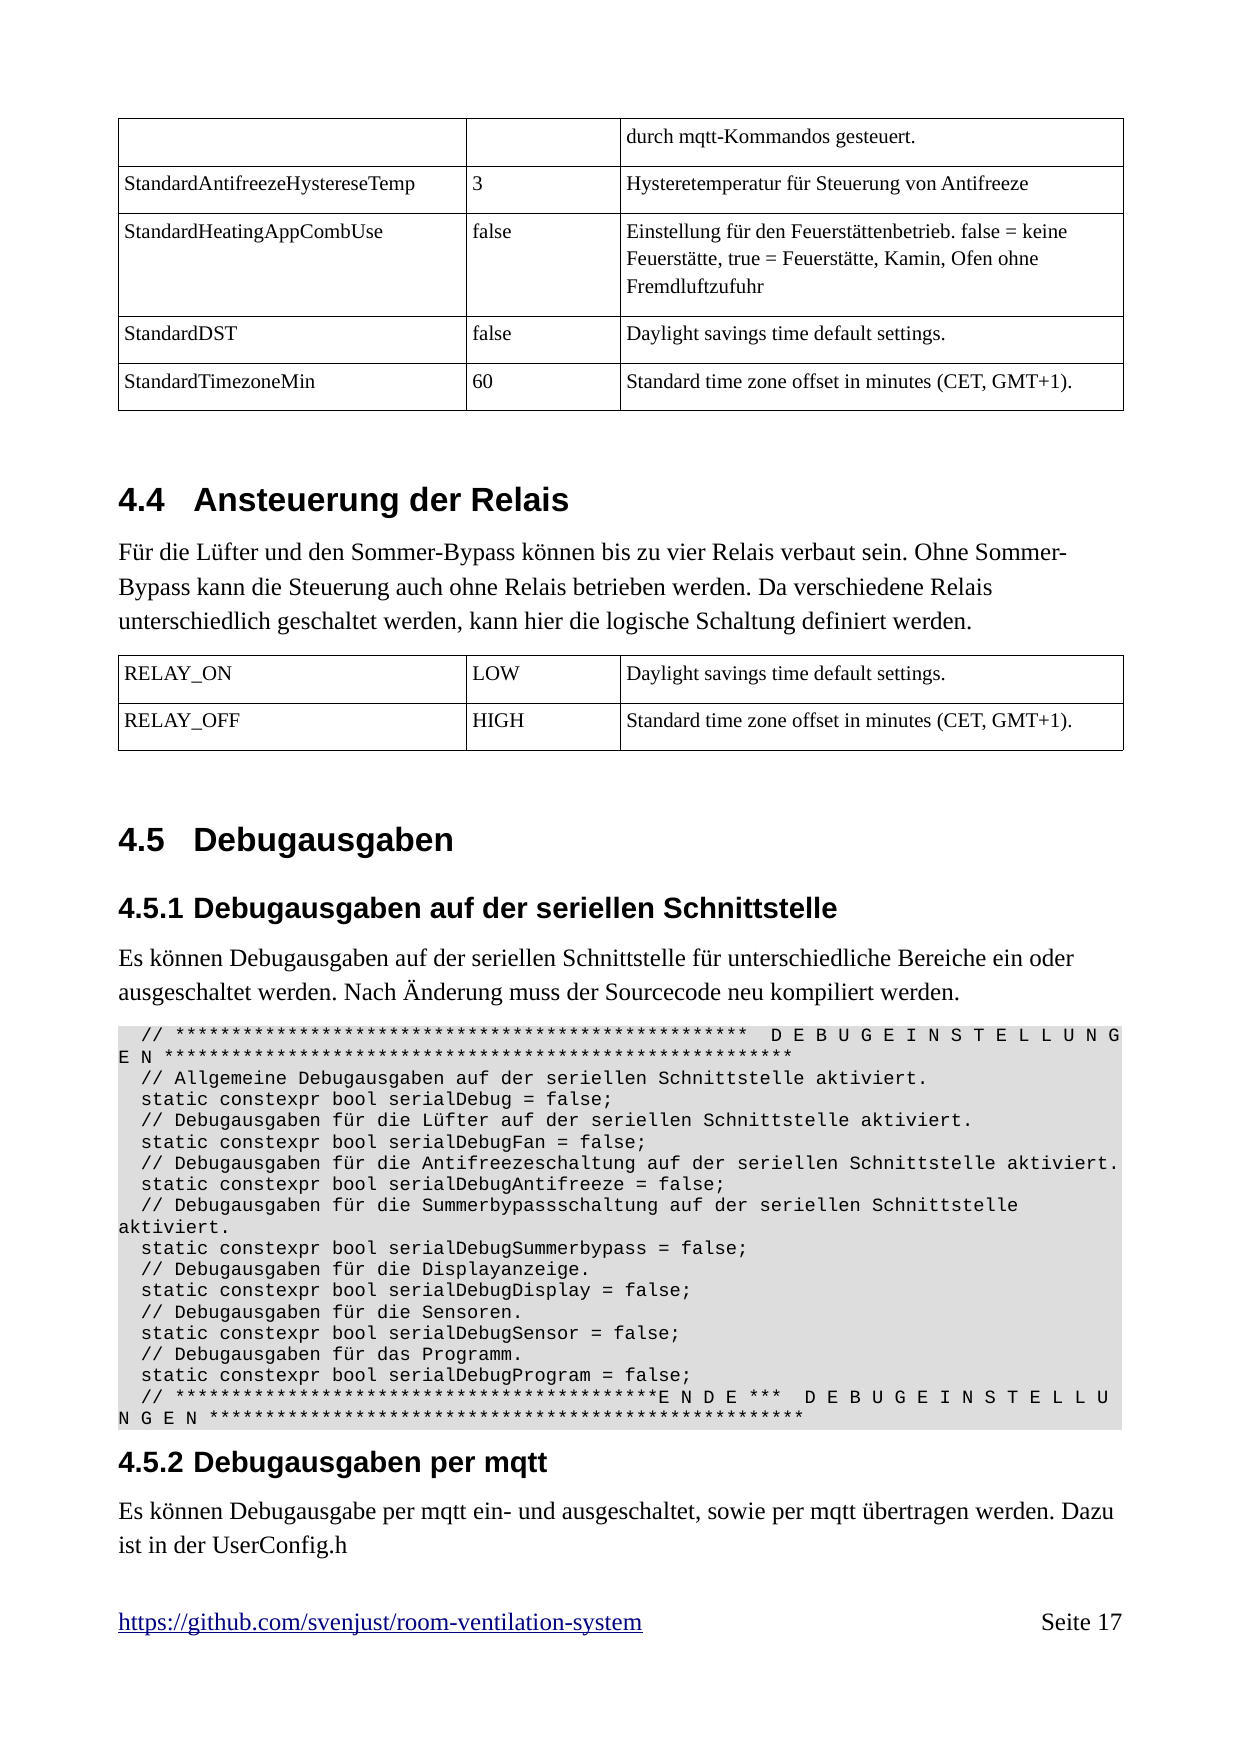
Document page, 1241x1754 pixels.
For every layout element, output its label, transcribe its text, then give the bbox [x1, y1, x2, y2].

text // *************************************************** D E B U G E I N S T E L L U N G E N ******************************************************** [118, 1026, 1122, 1069]
subtitle Debugausgaben [118, 820, 1122, 859]
subtitle Ansteuerung der Relais [118, 480, 1122, 519]
table_header Daylight savings time default settings. [621, 656, 1123, 703]
text // Debugausgaben für die Lüfter auf der seriellen Schnittstelle aktiviert. [118, 1111, 1122, 1132]
table_cell durch mqtt-Kommandos gesteuert. [621, 119, 1123, 166]
text // Debugausgaben für die Antifreezeschaltung auf der seriellen Schnittstelle aktiviert. [118, 1154, 1122, 1175]
table_header LOW [467, 656, 620, 703]
table_cell [119, 119, 466, 166]
subtitle Debugausgaben auf der seriellen Schnittstelle [118, 891, 1122, 925]
table_cell 3 [467, 167, 620, 213]
table_cell HIGH [467, 704, 620, 750]
table_cell Standard time zone offset in minutes (CET, GMT+1). [621, 704, 1123, 750]
text static constexpr bool serialDebugSensor = false; [118, 1324, 1122, 1345]
table_cell StandardDST [119, 317, 466, 363]
text Für die Lüfter und den Sommer-Bypass können bis zu vier Relais verbaut sein. Ohne Sommer-Bypass kann die Steuerung auch ohne Relais betrieben werden. Da verschiedene Relais unterschiedlich geschaltet werden, kann hier die logische Schaltung definiert werden. [118, 537, 1122, 635]
table_cell false [467, 214, 620, 316]
text static constexpr bool serialDebugProgram = false; [118, 1366, 1122, 1387]
table_cell [467, 119, 620, 166]
table_cell StandardAntifreezeHystereseTemp [119, 167, 466, 213]
text // Debugausgaben für die Sensoren. [118, 1302, 1122, 1324]
text static constexpr bool serialDebug = false; [118, 1090, 1122, 1111]
text // Debugausgaben für die Displayanzeige. [118, 1260, 1122, 1281]
subtitle Debugausgaben per mqtt [118, 1444, 1122, 1478]
table_cell false [467, 317, 620, 363]
table_cell Standard time zone offset in minutes (CET, GMT+1). [621, 364, 1123, 410]
text static constexpr bool serialDebugDisplay = false; [118, 1281, 1122, 1302]
table_cell 60 [467, 364, 620, 410]
table_cell RELAY_OFF [119, 704, 466, 750]
text static constexpr bool serialDebugSummerbypass = false; [118, 1239, 1122, 1260]
text static constexpr bool serialDebugFan = false; [118, 1132, 1122, 1154]
table_cell Hysteretemperatur für Steuerung von Antifreeze [621, 167, 1123, 213]
table_cell StandardHeatingAppCombUse [119, 214, 466, 316]
text static constexpr bool serialDebugAntifreeze = false; [118, 1175, 1122, 1196]
text // Allgemeine Debugausgaben auf der seriellen Schnittstelle aktiviert. [118, 1069, 1122, 1090]
table_cell Einstellung für den Feuerstättenbetrieb. false = keine Feuerstätte, true = Feuerstätte, Kamin, Ofen ohne Fremdluftzufuhr [621, 214, 1123, 316]
text Es können Debugausgaben auf der seriellen Schnittstelle für unterschiedliche Bereiche ein oder ausgeschaltet werden. Nach Änderung muss der Sourcecode neu kompiliert werden. [118, 943, 1122, 1006]
text // *******************************************E N D E *** D E B U G E I N S T E L L U N G E N ***************************************************** [118, 1387, 1122, 1430]
text // Debugausgaben für das Programm. [118, 1345, 1122, 1366]
table_cell StandardTimezoneMin [119, 364, 466, 410]
table_header RELAY_ON [119, 656, 466, 703]
text // Debugausgaben für die Summerbypassschaltung auf der seriellen Schnittstelle aktiviert. [118, 1196, 1122, 1239]
table_cell Daylight savings time default settings. [621, 317, 1123, 363]
text Es können Debugausgabe per mqtt ein- und ausgeschaltet, sowie per mqtt übertragen werden. Dazu ist in der UserConfig.h [118, 1496, 1122, 1559]
